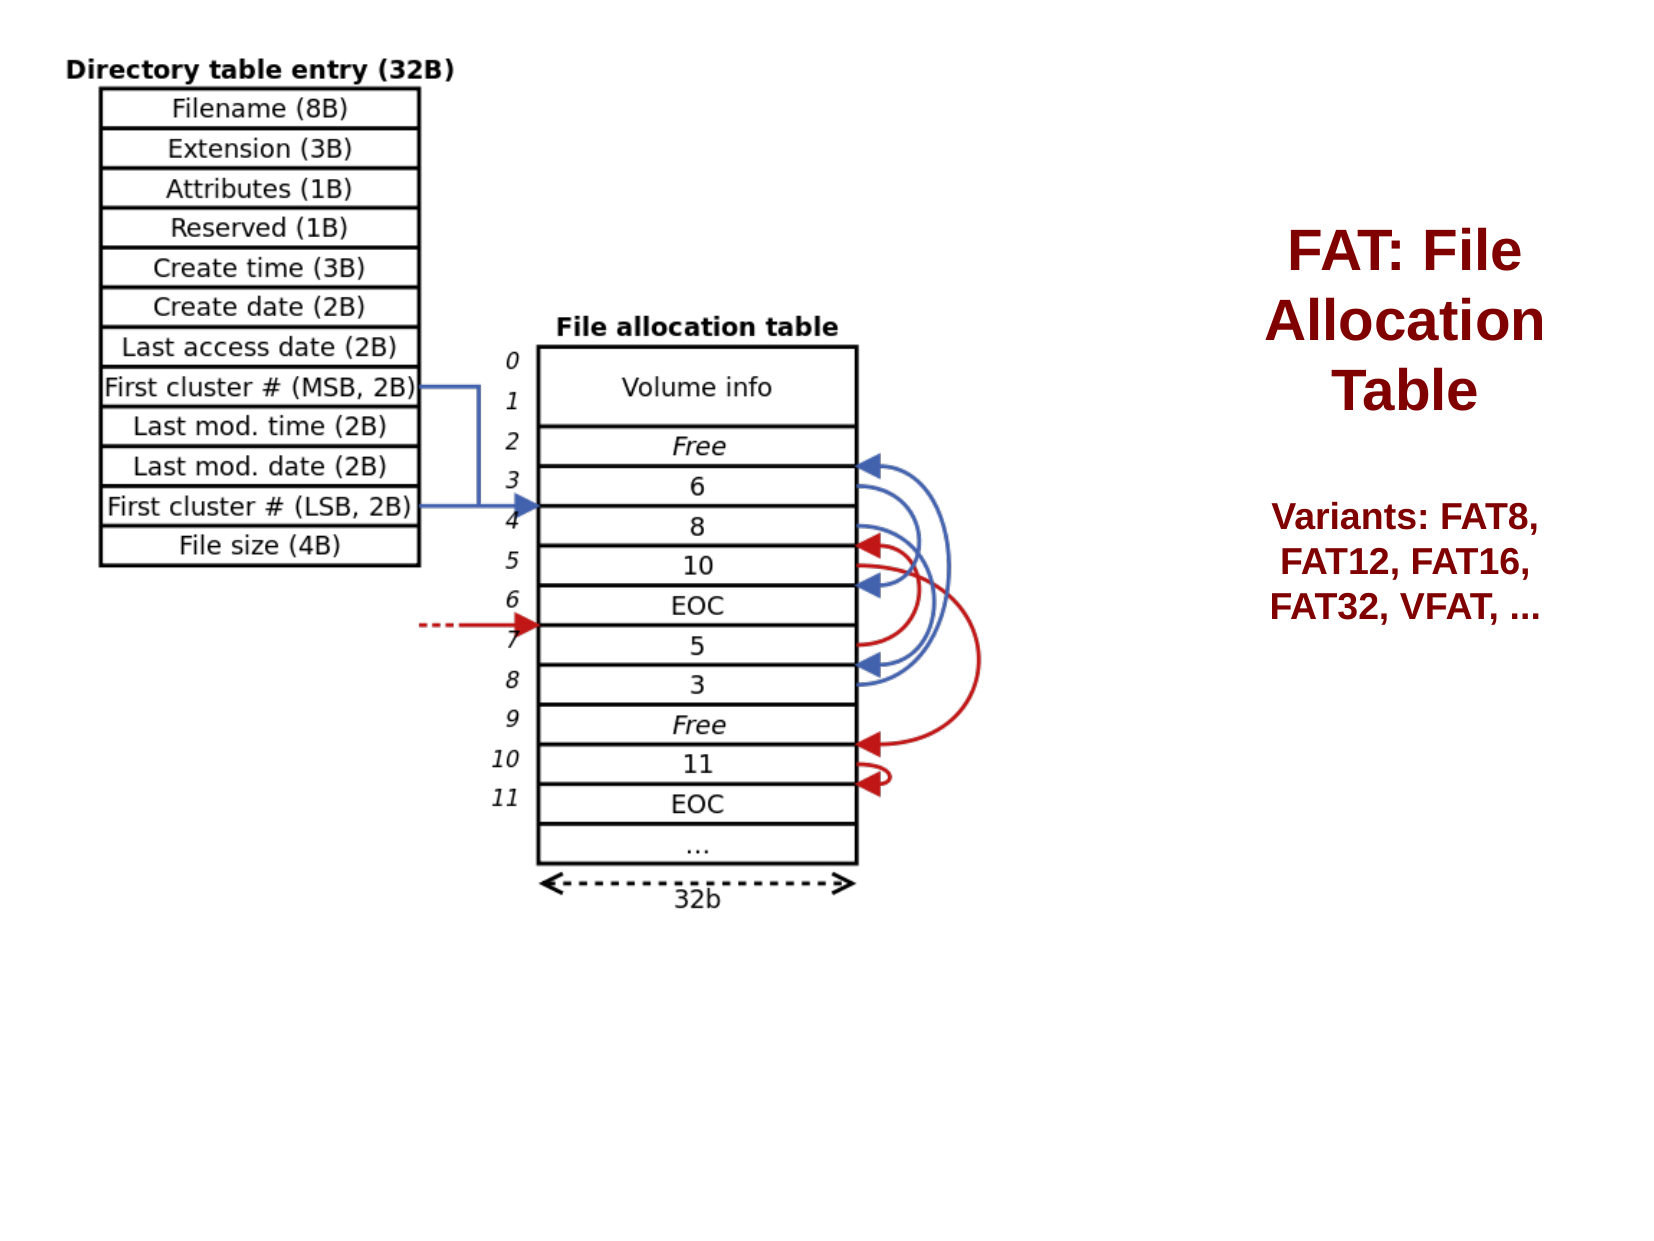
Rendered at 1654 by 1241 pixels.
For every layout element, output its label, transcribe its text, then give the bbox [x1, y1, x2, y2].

title FAT: File Allocation Table Variants: FAT8, FAT12, FAT16, FAT32, VFAT, ... [1251, 47, 1560, 792]
picture [54, 53, 993, 914]
